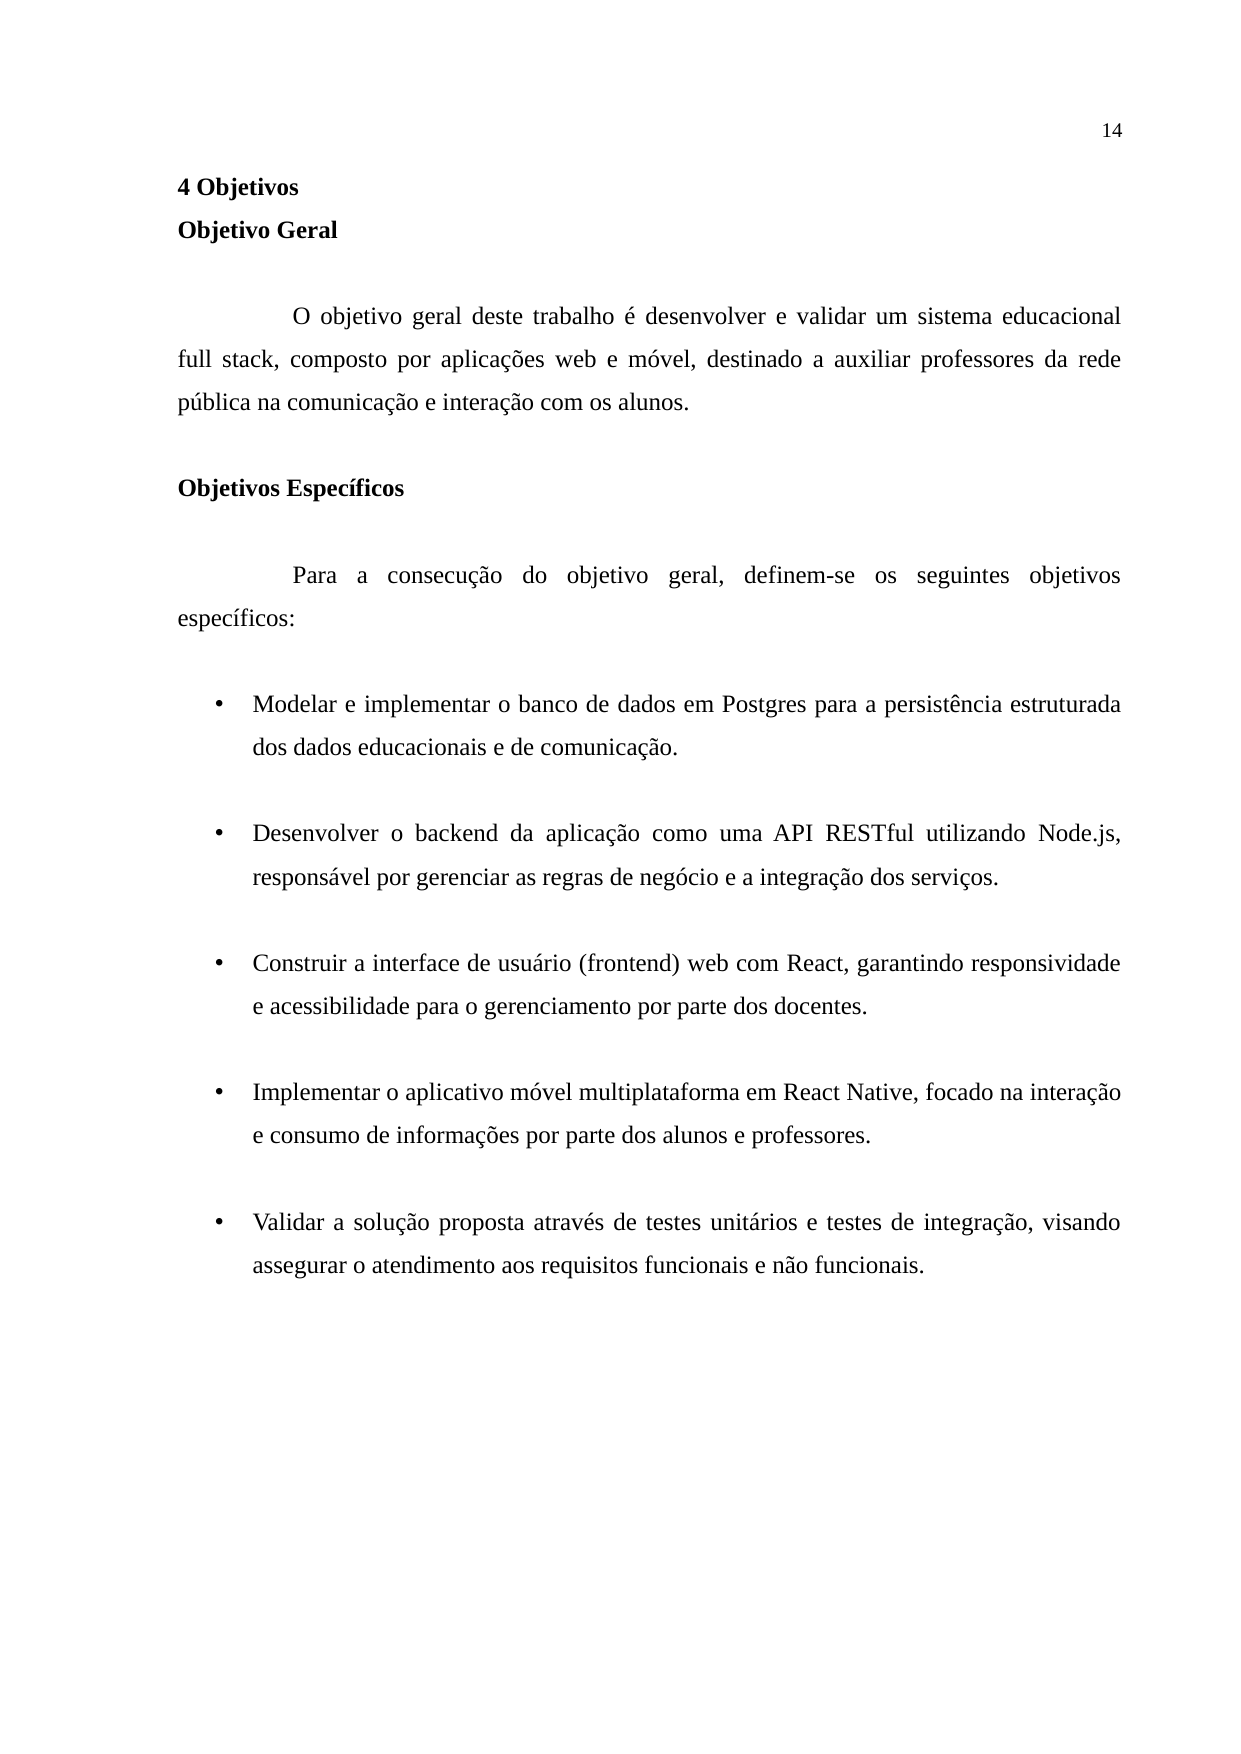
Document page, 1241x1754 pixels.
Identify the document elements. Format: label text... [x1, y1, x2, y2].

list Modelar e implementar o banco de dados em Postgres para a persistência estruturada dos dados educacionais e de comunicação. [215, 689, 1122, 761]
list Desenvolver o backend da aplicação como uma API RESTful utilizando Node.js, responsável por gerenciar as regras de negócio e a integração dos serviços. [215, 818, 1122, 890]
list Validar a solução proposta através de testes unitários e testes de integração, visando assegurar o atendimento aos requisitos funcionais e não funcionais. [215, 1207, 1122, 1278]
text 4 Objetivos [177, 172, 1122, 200]
text Objetivos Específicos [177, 473, 1122, 502]
text O objetivo geral deste trabalho é desenvolver e validar um sistema educacional full stack, composto por aplicações web e móvel, destinado a auxiliar professores da rede pública na comunicação e interação com os alunos. [177, 301, 1122, 416]
text Objetivo Geral [177, 215, 1122, 243]
list Construir a interface de usuário (frontend) web com React, garantindo responsividade e acessibilidade para o gerenciamento por parte dos docentes. [215, 948, 1122, 1020]
text Para a consecução do objetivo geral, definem-se os seguintes objetivos específicos: [177, 560, 1122, 632]
list Implementar o aplicativo móvel multiplataforma em React Native, focado na interação e consumo de informações por parte dos alunos e professores. [215, 1077, 1122, 1149]
